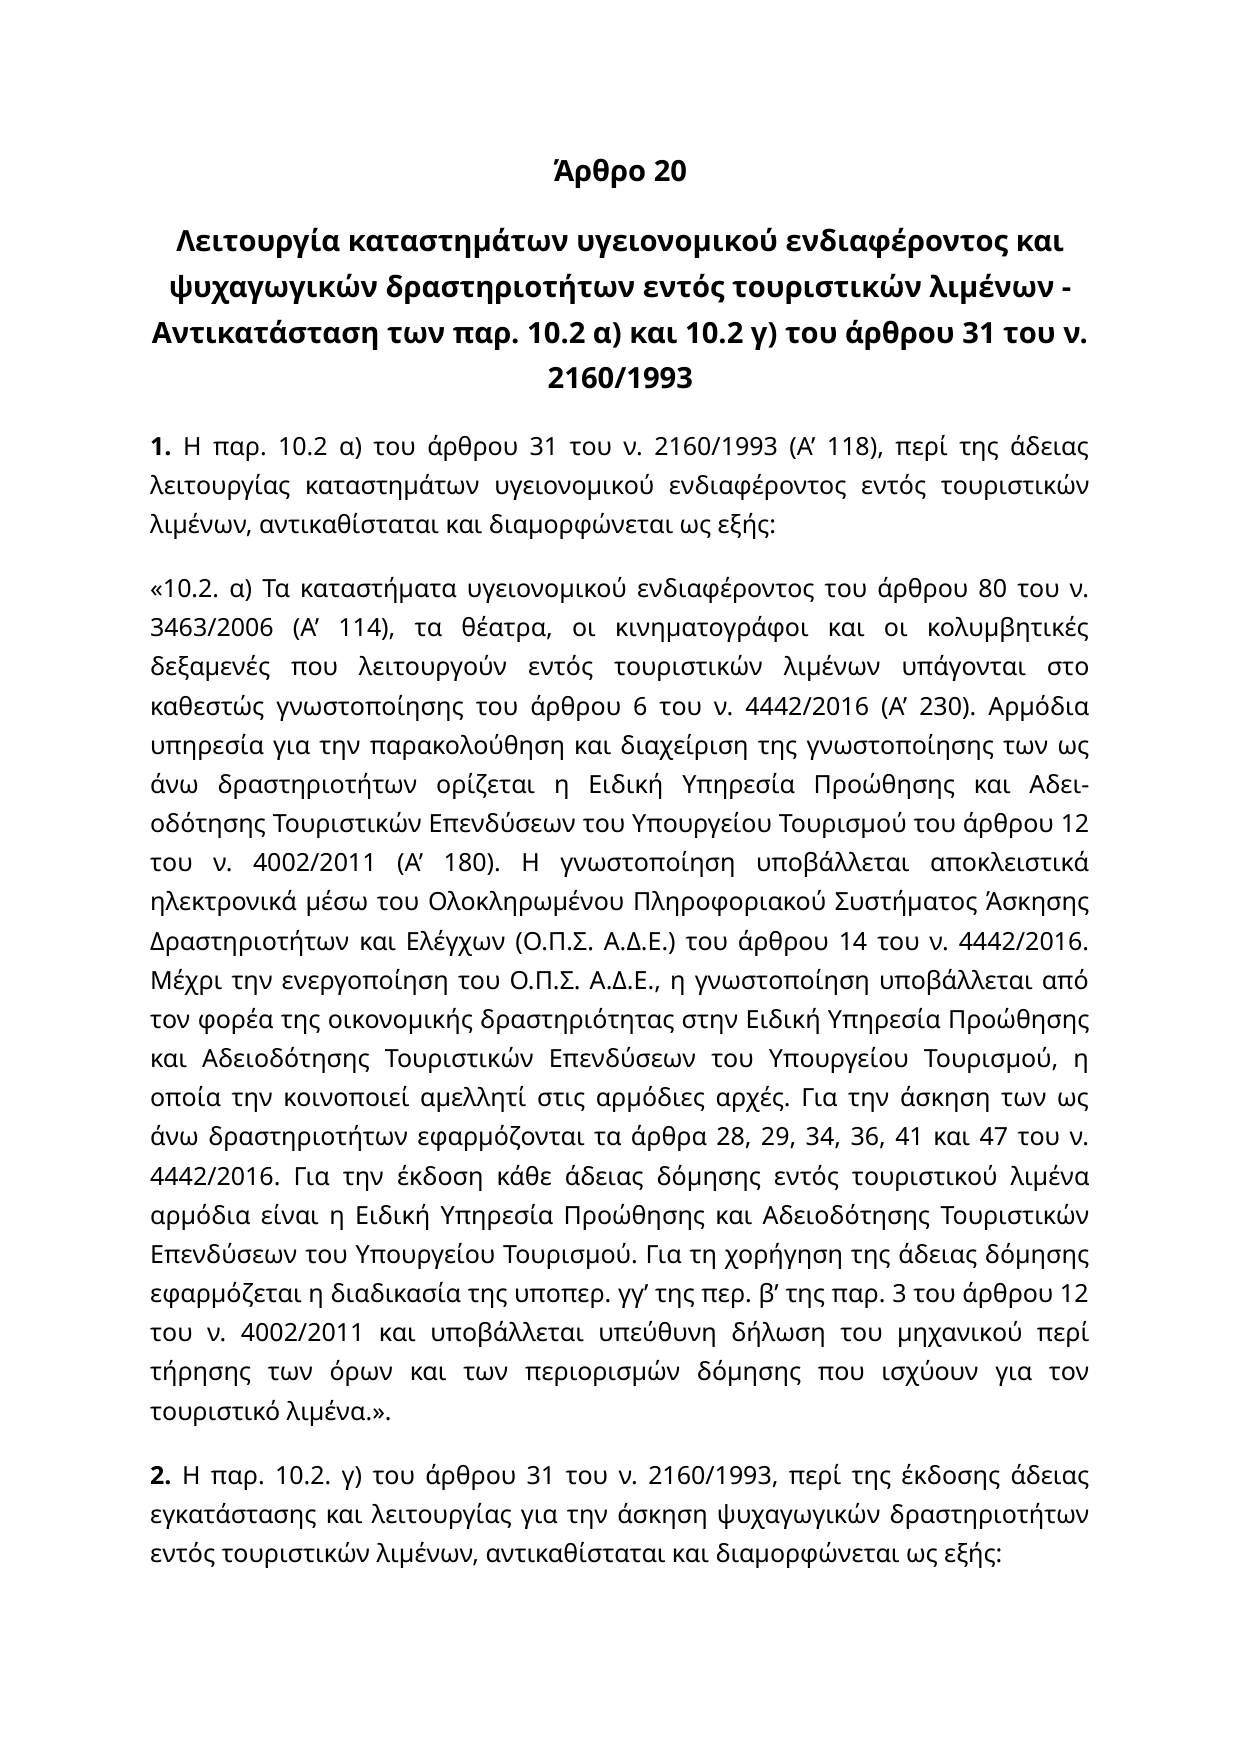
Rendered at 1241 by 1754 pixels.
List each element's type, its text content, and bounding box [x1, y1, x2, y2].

text 2. Η παρ. 10.2. γ) του άρθρου 31 του ν. 2160/1993, περί της έκδοσης άδειας εγκατάστασης και λειτουργίας για την άσκηση ψυχαγωγικών δραστηριοτήτων εντός τουριστικών λιμένων, αντικαθίσταται και διαμορφώνεται ως εξής: [150, 1457, 1090, 1570]
text «10.2. α) Τα καταστήματα υγειονομικού ενδιαφέροντος του άρθρου 80 του ν. 3463/2006 (Α’ 114), τα θέατρα, οι κινηματογράφοι και οι κολυμβητικές δεξαμενές που λειτουργούν εντός τουριστικών λιμένων υπάγονται στο καθεστώς γνωστοποίησης του άρθρου 6 του ν. 4442/2016 (Α’ 230). Αρμόδια υπηρεσία για την παρακολούθηση και διαχείριση της γνωστοποίησης των ως άνω δραστηριοτήτων ορίζεται η Ειδική Υπηρεσία Προώθησης και Αδει- οδότησης Τουριστικών Επενδύσεων του Υπουργείου Τουρισμού του άρθρου 12 του ν. 4002/2011 (Α’ 180). Η γνωστοποίηση υποβάλλεται αποκλειστικά ηλεκτρονικά μέσω του Ολοκληρωμένου Πληροφοριακού Συστήματος Άσκησης Δραστηριοτήτων και Ελέγχων (Ο.Π.Σ. Α.Δ.Ε.) του άρθρου 14 του ν. 4442/2016. Μέχρι την ενεργοποίηση του Ο.Π.Σ. Α.Δ.Ε., η γνωστοποίηση υποβάλλεται από τον φορέα της οικονομικής δραστηριότητας στην Ειδική Υπηρεσία Προώθησης και Αδειοδότησης Τουριστικών Επενδύσεων του Υπουργείου Τουρισμού, η οποία την κοινοποιεί αμελλητί στις αρμόδιες αρχές. Για την άσκηση των ως άνω δραστηριοτήτων εφαρμόζονται τα άρθρα 28, 29, 34, 36, 41 και 47 του ν. 4442/2016. Για την έκδοση κάθε άδειας δόμησης εντός τουριστικού λιμένα αρμόδια είναι η Ειδική Υπηρεσία Προώθησης και Αδειοδότησης Τουριστικών Επενδύσεων του Υπουργείου Τουρισμού. Για τη χορήγηση της άδειας δόμησης εφαρμόζεται η διαδικασία της υποπερ. γγ’ της περ. β’ της παρ. 3 του άρθρου 12 του ν. 4002/2011 και υποβάλλεται υπεύθυνη δήλωση του μηχανικού περί τήρησης των όρων και των περιορισμών δόμησης που ισχύουν για τον τουριστικό λιμένα.». [150, 571, 1090, 1427]
subtitle Λειτουργία καταστημάτων υγειονομικού ενδιαφέροντος και ψυχαγωγικών δραστηριοτήτων εντός τουριστικών λιμένων - Αντικατάσταση των παρ. 10.2 α) και 10.2 γ) του άρθρου 31 του ν. 2160/1993 [150, 221, 1090, 397]
subtitle Άρθρο 20 [150, 150, 1090, 190]
text 1. Η παρ. 10.2 α) του άρθρου 31 του ν. 2160/1993 (Α’ 118), περί της άδειας λειτουργίας καταστημάτων υγειονομικού ενδιαφέροντος εντός τουριστικών λιμένων, αντικαθίσταται και διαμορφώνεται ως εξής: [150, 428, 1090, 541]
